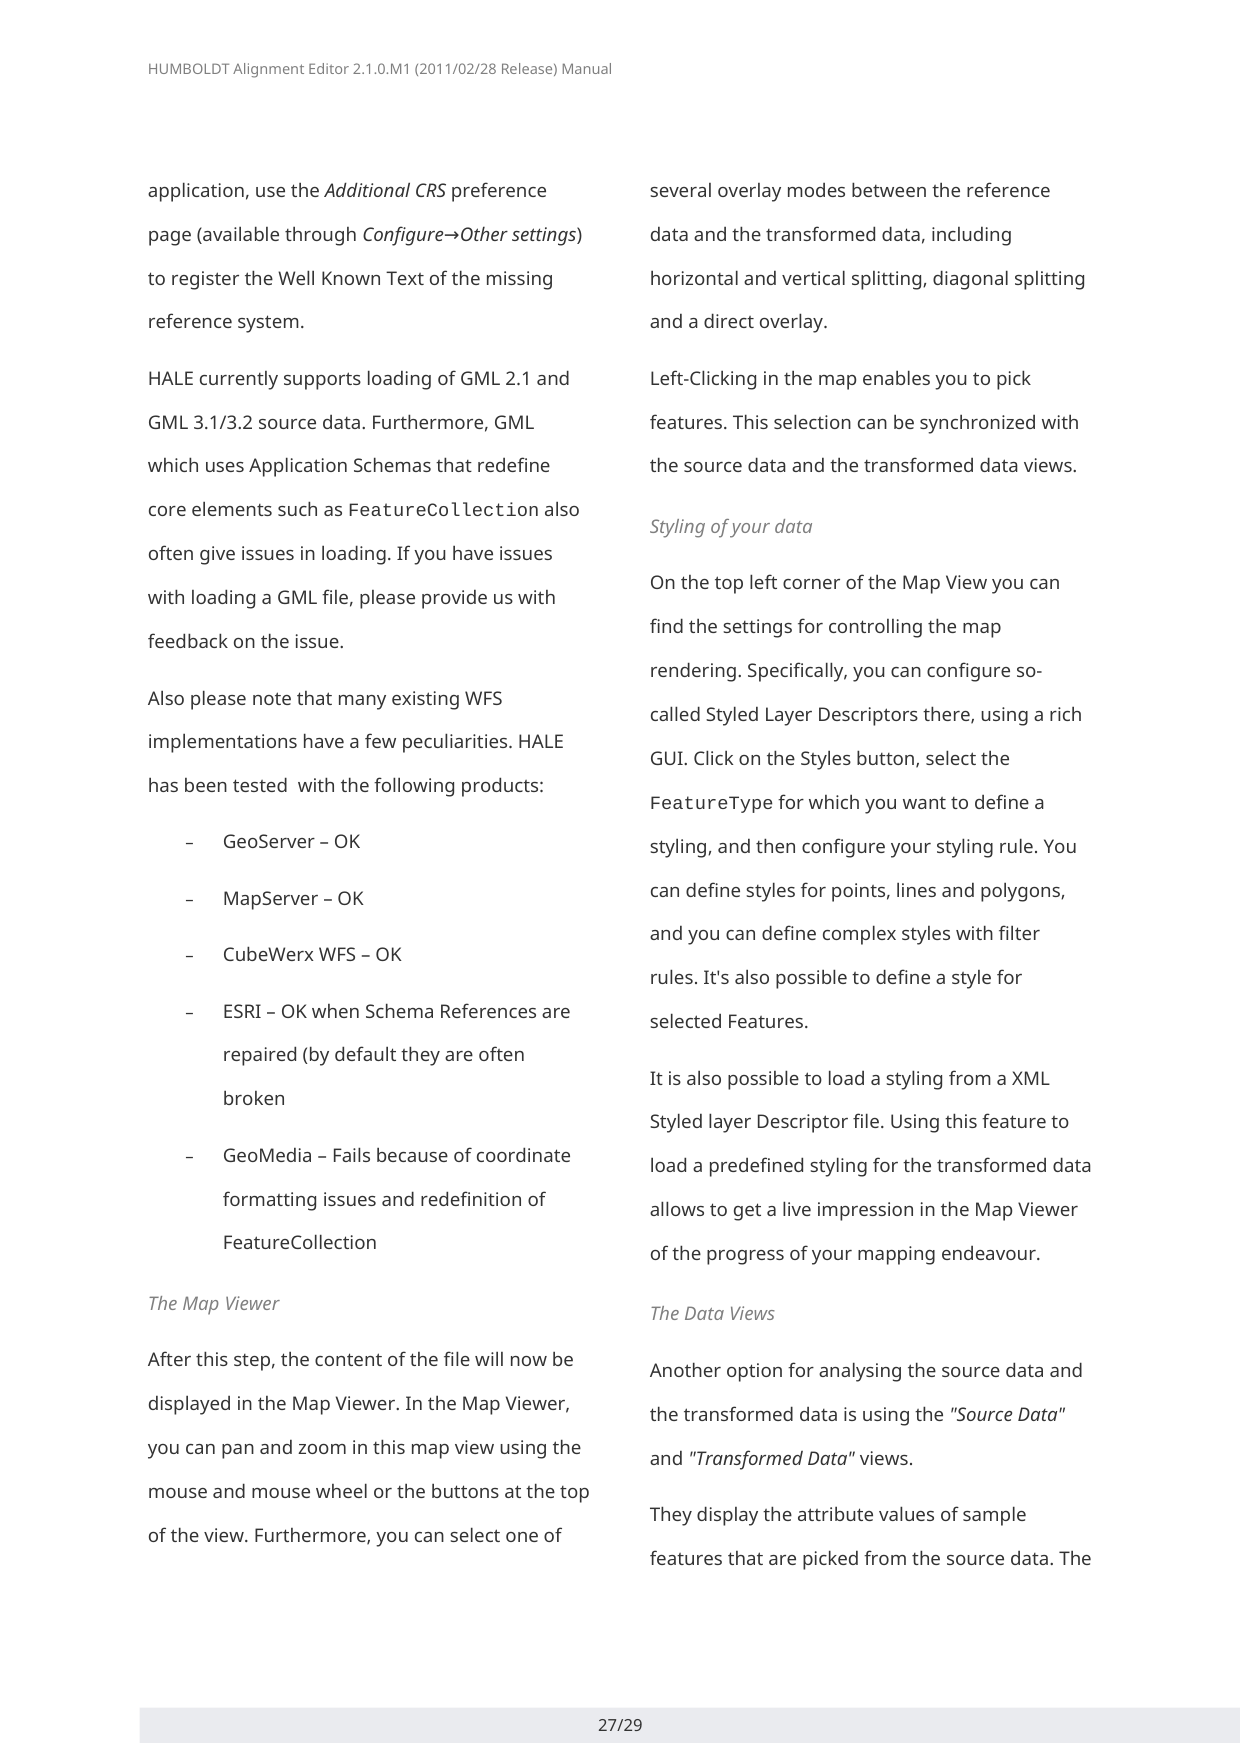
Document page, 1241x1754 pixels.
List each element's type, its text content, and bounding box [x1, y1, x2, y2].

subtitle Styling of your data [649, 513, 1092, 539]
text On the top left corner of the Map View you can find the settings for controlling the map rendering. Specifically, you can configure so-called Styled Layer Descriptors there, using a rich GUI. Click on the Styles button, select the FeatureType for which you want to define a styling, and then configure your styling rule. You can define styles for points, lines and polygons, and you can define complex styles with filter rules. It's also possible to define a style for selected Features. [649, 570, 1092, 1034]
text several overlay modes between the reference data and the transformed data, including horizontal and vertical splitting, diagonal splitting and a direct overlay. [649, 177, 1092, 334]
text Also please note that many existing WFS implementations have a few peculiarities. HALE has been tested with the following products: [148, 685, 591, 798]
text After this step, the content of the file will now be displayed in the Map Viewer. In the Map Viewer, you can pan and zoom in this map view using the mouse and mouse wheel or the buttons at the top of the view. Furthermore, you can select one of [148, 1347, 591, 1547]
text Another option for analysing the source data and the transformed data is using the "Source Data" and "Transformed Data" views. [649, 1357, 1092, 1470]
list MapServer – OK [185, 885, 591, 911]
text HALE currently supports loading of GML 2.1 and GML 3.1/3.2 source data. Furthermore, GML which uses Application Schemas that redefine core elements such as FeatureCollection also often give issues in loading. If you have issues with loading a GML file, please provide us with feedback on the issue. [148, 365, 591, 654]
text They display the attribute values of sample features that are picked from the source data. The [649, 1501, 1092, 1571]
text It is also possible to load a styling from a XML Styled layer Descriptor file. Using this feature to load a predefined styling for the transformed data allows to get a live impression in the Map Viewer of the progress of your mapping endeavour. [649, 1065, 1092, 1266]
list GeoMedia – Fails because of coordinate formatting issues and redefinition of FeatureCollection [185, 1142, 591, 1255]
list GeoServer – OK [185, 829, 591, 854]
text Left-Clicking in the map enables you to pick features. This selection can be synchronized with the source data and the transformed data views. [649, 365, 1092, 478]
list ESRI – OK when Schema References are repaired (by default they are often broken [185, 998, 591, 1111]
subtitle The Data Views [649, 1301, 1092, 1326]
subtitle The Map Viewer [148, 1290, 591, 1316]
text application, use the Additional CRS preference page (available through Configure→Other settings) to register the Well Known Text of the missing reference system. [148, 177, 591, 334]
list CubeWerx WFS – OK [185, 942, 591, 967]
